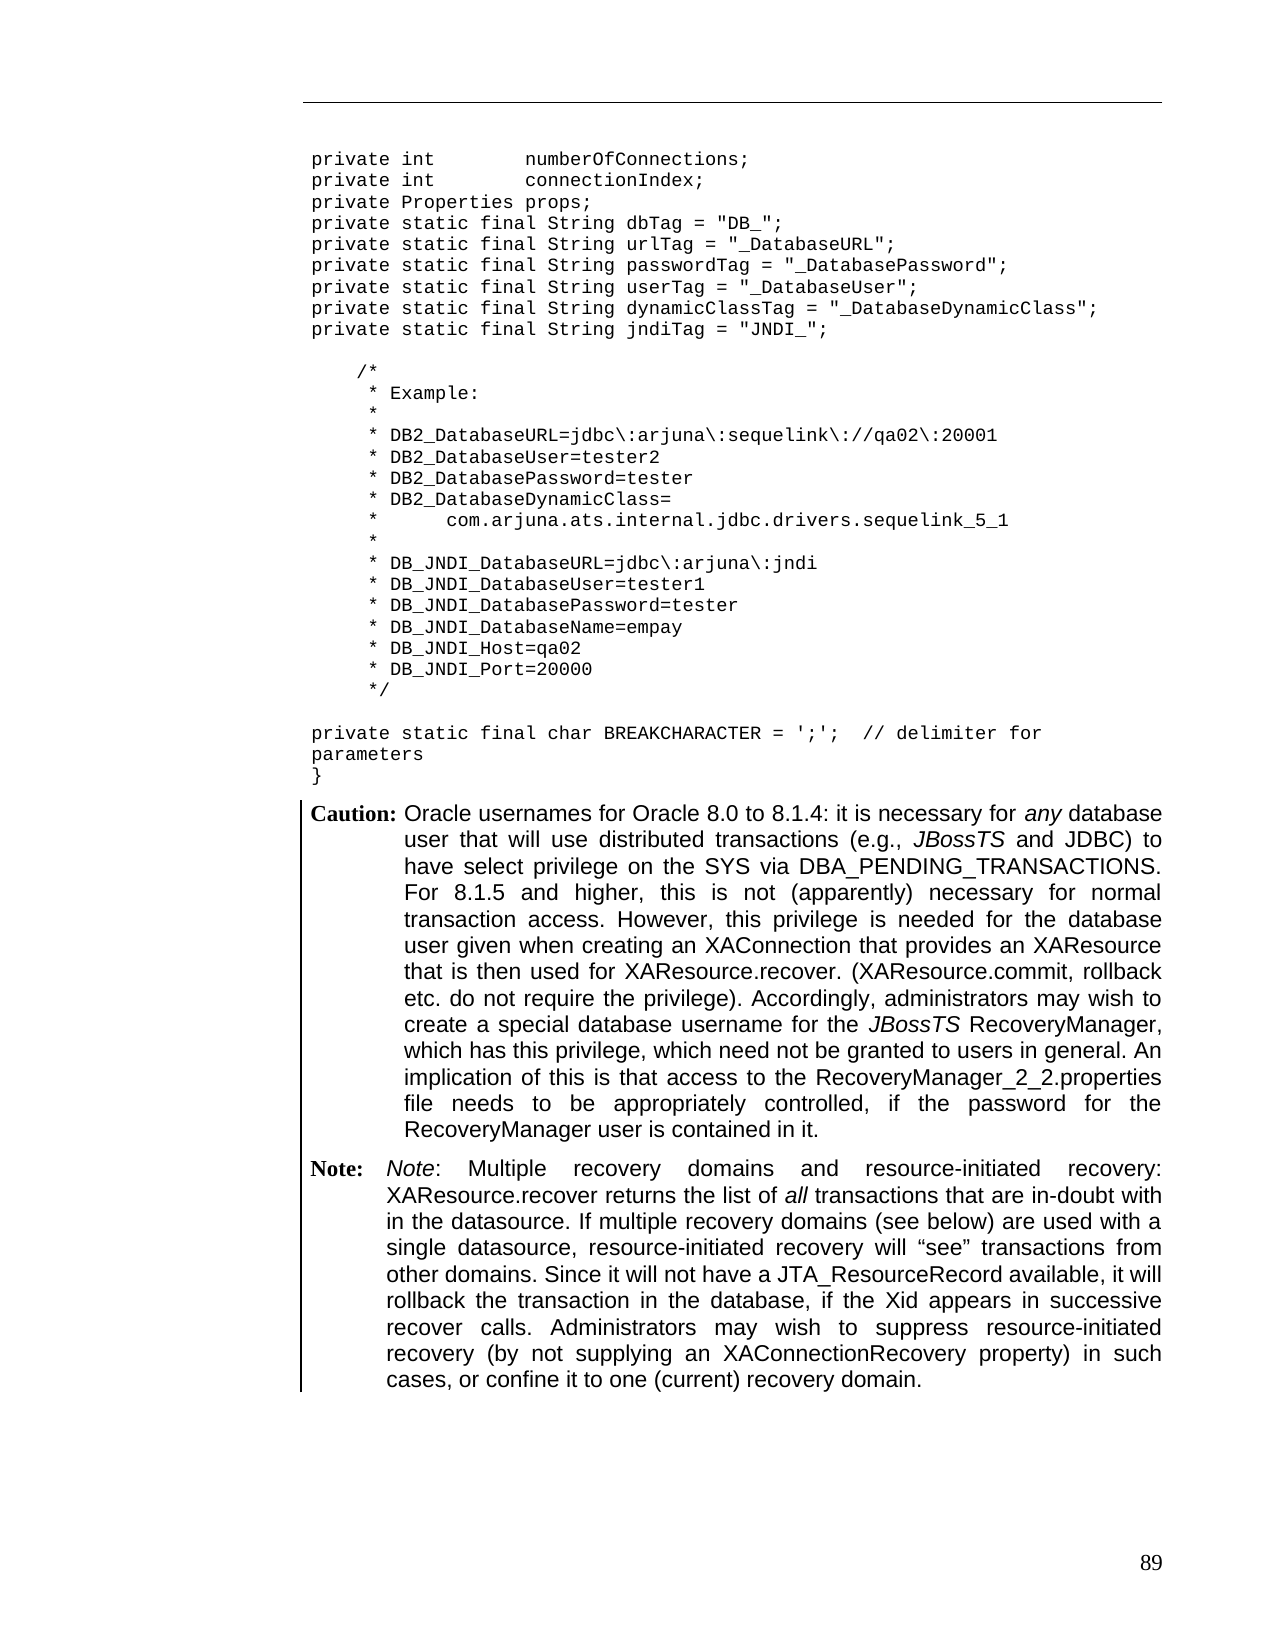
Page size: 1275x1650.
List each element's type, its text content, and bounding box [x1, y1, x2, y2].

text * com.arjuna.ats.internal.jdbc.drivers.sequelink_5_1 * * DB_JNDI_DatabaseURL=jdbc\:arjuna\:jndi * DB_JNDI_DatabaseUser=tester1 * DB_JNDI_DatabasePassword=tester * DB_JNDI_DatabaseName=empay * DB_JNDI_Host=qa02 * DB_JNDI_Port=20000 */ private static final char BREAKCHARACTER = ';'; // delimiter for parameters } [311, 511, 1162, 787]
text private int numberOfConnections; private int connectionIndex; private Properties props; [311, 150, 1162, 214]
list Note: Multiple recovery domains and resource-initiated recovery: XAResource.recover returns the list of all transactions that are in-doubt with in the datasource. If multiple recovery domains (see below) are used with a single datasource, resource-initiated recovery will “see” transactions from other domains. Since it will not have a JTA_ResourceRecord available, it will rollback the transaction in the database, if the Xid appears in successive recover calls. Administrators may wish to suppress resource-initiated recovery (by not supplying an XAConnectionRecovery property) in such cases, or confine it to one (current) recovery domain. [302, 1155, 1162, 1392]
list Oracle usernames for Oracle 8.0 to 8.1.4: it is necessary for any database user that will use distributed transactions (e.g., JBossTS and JDBC) to have select privilege on the SYS via DBA_PENDING_TRANSACTIONS. For 8.1.5 and higher, this is not (apparently) necessary for normal transaction access. However, this privilege is needed for the database user given when creating an XAConnection that provides an XAResource that is then used for XAResource.recover. (XAResource.commit, rollback etc. do not require the privilege). Accordingly, administrators may wish to create a special database username for the JBossTS RecoveryManager, which has this privilege, which need not be granted to users in general. An implication of this is that access to the RecoveryManager_2_2.properties file needs to be appropriately controlled, if the password for the RecoveryManager user is contained in it. [302, 800, 1162, 1143]
text private static final String dbTag = "DB_"; private static final String urlTag = "_DatabaseURL"; private static final String passwordTag = "_DatabasePassword"; private static final String userTag = "_DatabaseUser"; private static final String dynamicClassTag = "_DatabaseDynamicClass"; private static final String jndiTag = "JNDI_"; /* * Example: * * DB2_DatabaseURL=jdbc\:arjuna\:sequelink\://qa02\:20001 * DB2_DatabaseUser=tester2 * DB2_DatabasePassword=tester * DB2_DatabaseDynamicClass= [311, 214, 1162, 511]
